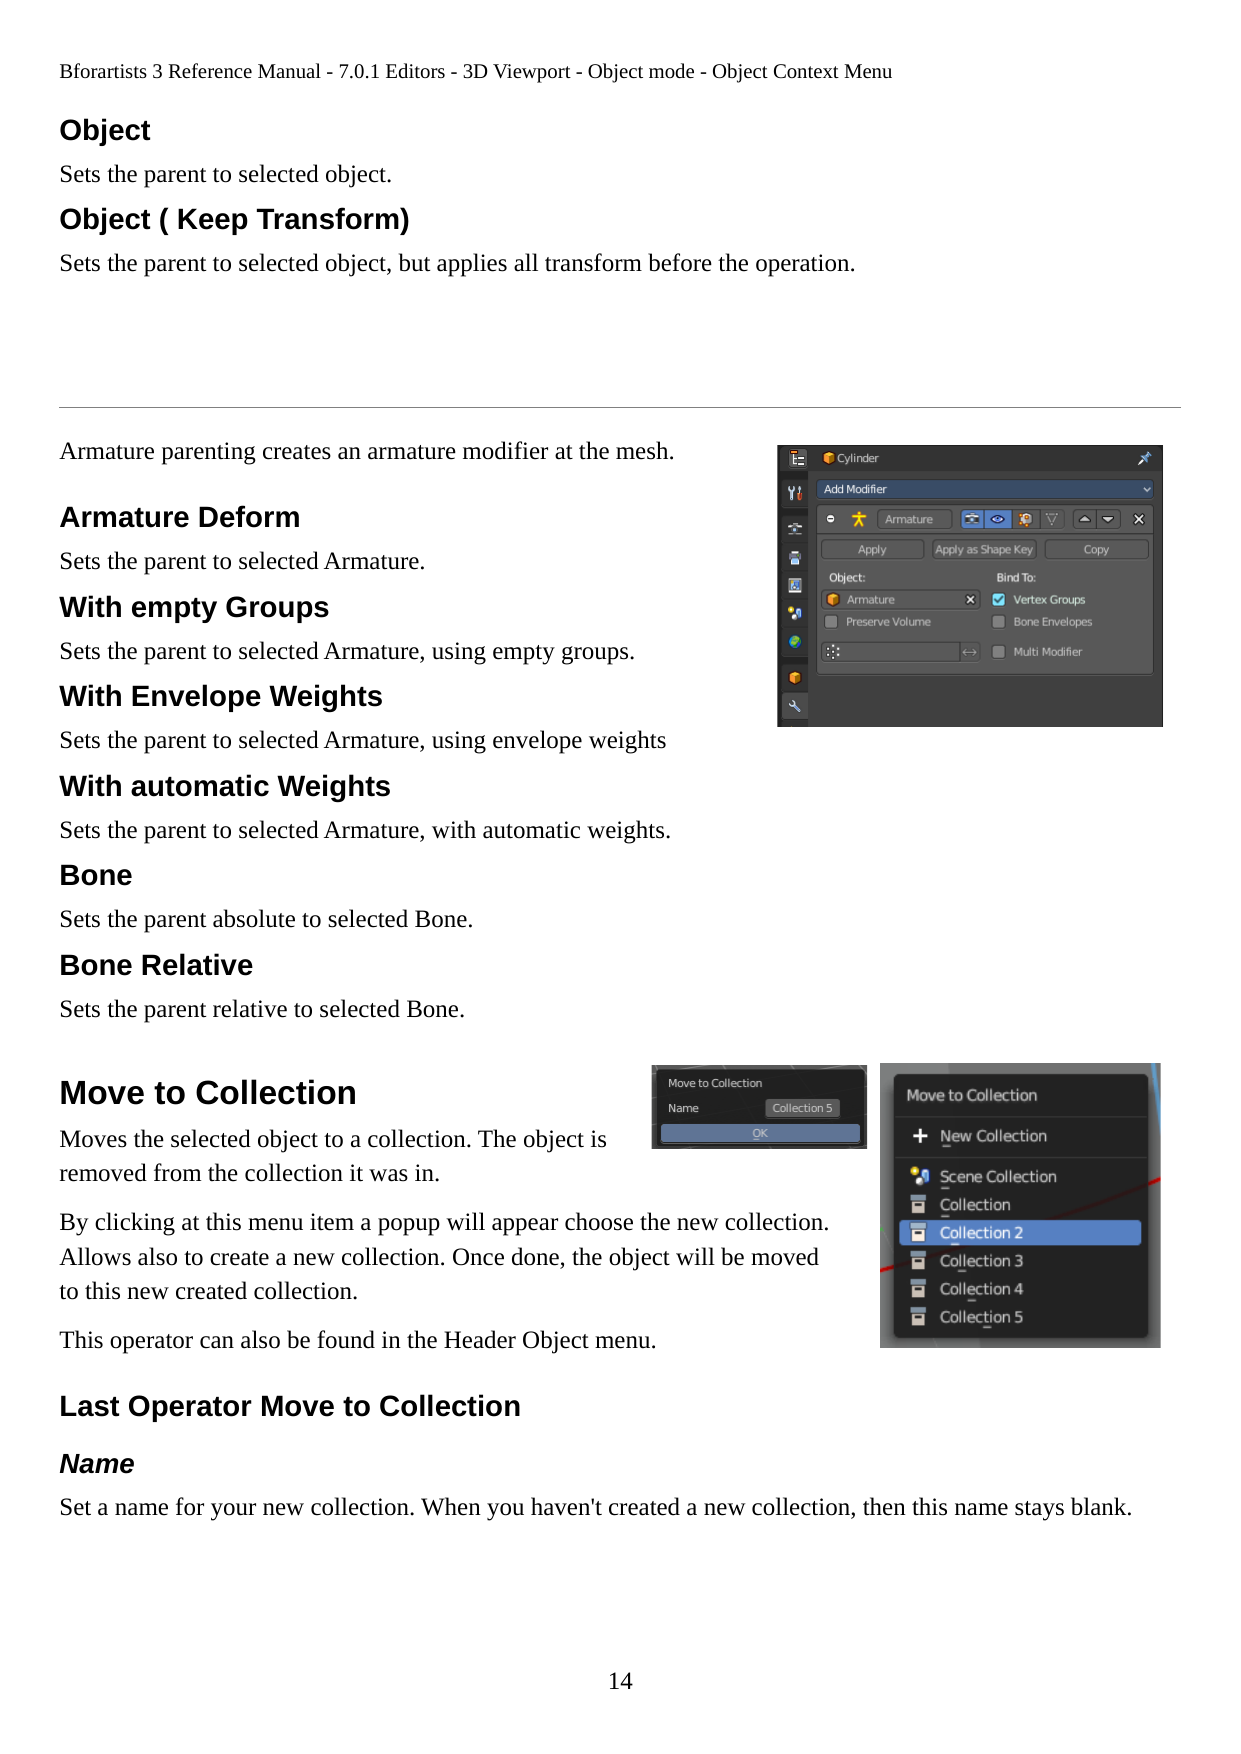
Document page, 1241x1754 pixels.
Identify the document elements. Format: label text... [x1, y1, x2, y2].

text Sets the parent relative to selected Bone. [59, 994, 1181, 1023]
subtitle [1164, 679, 1181, 713]
subtitle Move to Collection [59, 1072, 651, 1111]
text Sets the parent to selected Armature. [59, 546, 777, 575]
subtitle Armature Deform [59, 500, 777, 534]
text This operator can also be found in the Header Object menu. [59, 1325, 1181, 1354]
subtitle [1164, 500, 1181, 534]
text Sets the parent to selected Armature, using empty groups. [59, 636, 777, 664]
subtitle With Envelope Weights [59, 679, 777, 713]
picture [651, 1065, 868, 1149]
subtitle With automatic Weights [59, 769, 1181, 802]
subtitle With empty Groups [59, 589, 777, 623]
subtitle Bone Relative [59, 948, 1181, 982]
subtitle Object [59, 113, 1181, 146]
subtitle Bone [59, 858, 1181, 892]
subtitle [868, 1072, 880, 1111]
text Moves the selected object to a collection. The object is removed from the collection it was in. [59, 1124, 880, 1187]
subtitle Last Operator Move to Collection [59, 1389, 1181, 1423]
text Sets the parent absolute to selected Bone. [59, 904, 1181, 933]
text Sets the parent to selected Armature, with automatic weights. [59, 815, 1181, 844]
text Sets the parent to selected object. [59, 159, 1181, 188]
text Sets the parent to selected Armature, using envelope weights [59, 725, 1181, 754]
subtitle Name [59, 1448, 1181, 1479]
subtitle [1164, 589, 1181, 623]
text Set a name for your new collection. When you haven't created a new collection, then this name stays blank. [59, 1492, 1181, 1521]
picture [880, 1063, 1161, 1348]
text Armature parenting creates an armature modifier at the mesh. [59, 436, 1181, 465]
picture [777, 445, 1164, 727]
text By clicking at this menu item a popup will appear choose the new collection. Allows also to create a new collection. Once done, the object will be moved to this new created collection. [59, 1207, 880, 1305]
subtitle Object ( Keep Transform) [59, 202, 1181, 236]
text Sets the parent to selected object, but applies all transform before the operation. [59, 248, 1181, 277]
subtitle [1161, 1072, 1181, 1111]
